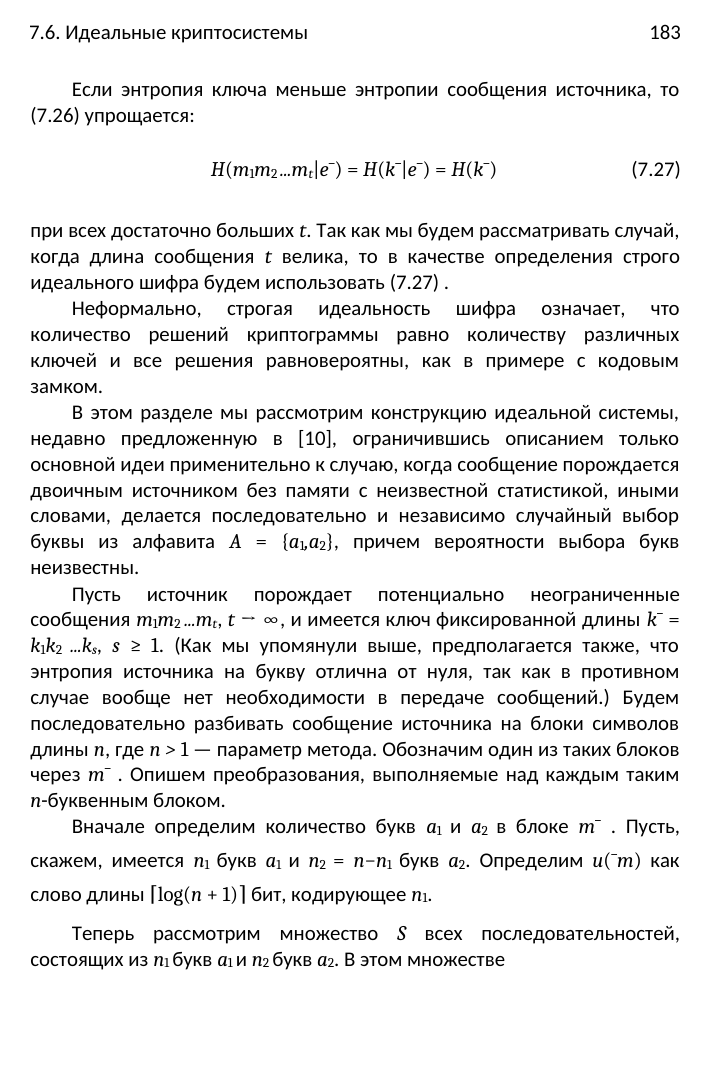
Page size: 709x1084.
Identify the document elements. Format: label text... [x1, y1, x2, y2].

text Теперь рассмотрим множество S всех последовательностей, состоящих из n1 букв a1 и n2 букв a2. В этом множестве [30, 920, 680, 971]
text Неформально, строгая идеальность шифра означает, что количество решений криптограммы равно количеству различных ключей и все решения равновероятны, как в примере с кодовым замком. [30, 296, 680, 398]
text Если энтропия ключа меньше энтропии сообщения источника, то (7.26) упрощается: [30, 77, 680, 128]
text Пусть источник порождает потенциально неограниченные сообщения m1m2 ...mt, t → ∞, и имеется ключ фиксированной длины k¯ = k1k2 ...ks, s ≥ 1. (Как мы упомянули выше, предполагается также, что энтропия источника на букву отлична от нуля, так как в противном случае вообще нет необходимости в передаче сообщений.) Будем последовательно разбивать сообщение источника на блоки символов длины n, где n > 1 — параметр метода. Обозначим один из таких блоков через m¯ . Опишем преобразования, выполняемые над каждым таким n-буквенным блоком. [30, 581, 680, 813]
text при всех достаточно больших t. Так как мы будем рассматривать случай, когда длина сообщения t велика, то в качестве определения строго идеального шифра будем использовать (7.27) . [30, 217, 680, 294]
text Вначале определим количество букв a1 и a2 в блоке m¯ . Пусть, скажем, имеется n1 букв a1 и n2 = n−n1 букв a2. Определим u(¯m) как слово длины ⌈log(n + 1)⌉ бит, кодирующее n1. [30, 814, 680, 906]
text H(m1m2 ...mt|e¯) = H(k¯|e¯) = H(k¯) (7.27) [29, 154, 681, 182]
text В этом разделе мы рассмотрим конструкцию идеальной системы, недавно предложенную в [10], ограничившись описанием только основной идеи применительно к случаю, когда сообщение порождается двоичным источником без памяти с неизвестной статистикой, иными словами, делается последовательно и независимо случайный выбор буквы из алфавита A = {a1,a2}, причем вероятности выбора букв неизвестны. [30, 399, 680, 580]
